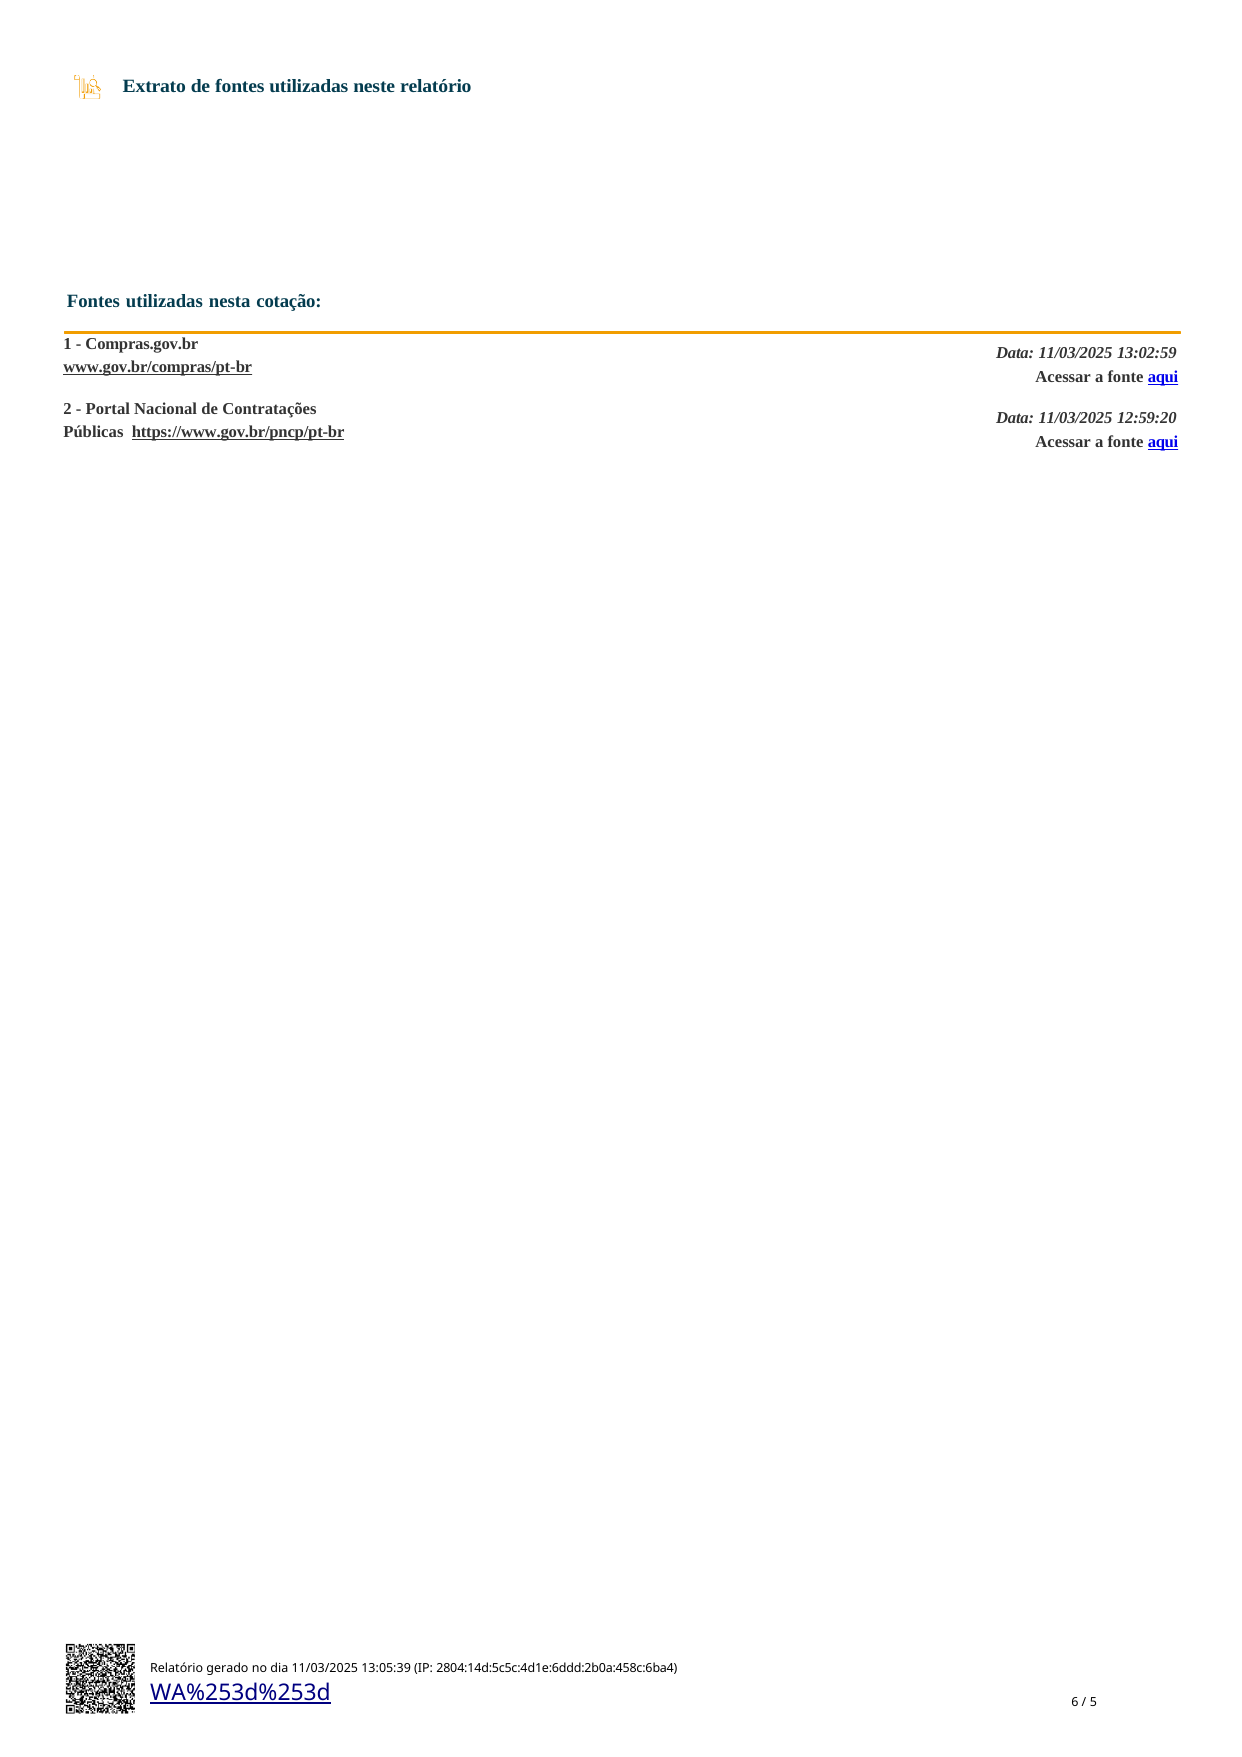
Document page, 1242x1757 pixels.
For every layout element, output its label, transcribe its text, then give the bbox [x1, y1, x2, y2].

text Fontes utilizadas nesta cotação: [67, 290, 1183, 312]
text Data: 11/03/2025 12:59:20 [991, 408, 1178, 427]
text www.gov.br/compras/pt-br [63, 357, 379, 376]
text Extrato de fontes utilizadas neste relatório [122, 75, 1183, 97]
text 2 - Portal Nacional de Contratações Públicas https://www.gov.br/pncp/pt-br [63, 399, 379, 441]
text Acessar a fonte aqui [991, 367, 1178, 386]
text 1 - Compras.gov.br [63, 333, 379, 353]
text Acessar a fonte aqui [991, 432, 1178, 451]
text Data: 11/03/2025 13:02:59 [991, 343, 1178, 362]
text ATENÇÃO - O Banco de Preços é uma solução tecnológica que atende aos parâmetros de pesquisa dispostos em Leis vigentes, Instruções Normativas, Acórdãos, Regulamentos, Decretos e Portarias. Sendo assim, por reunir diversas fontes governamentais, complementares e sites de domínio amplo, o sistema não é considerado uma fonte e, sim, um meio para que as pesquisas sejam realizadas de forma segura, ágil e eficaz. [81, 129, 1155, 220]
